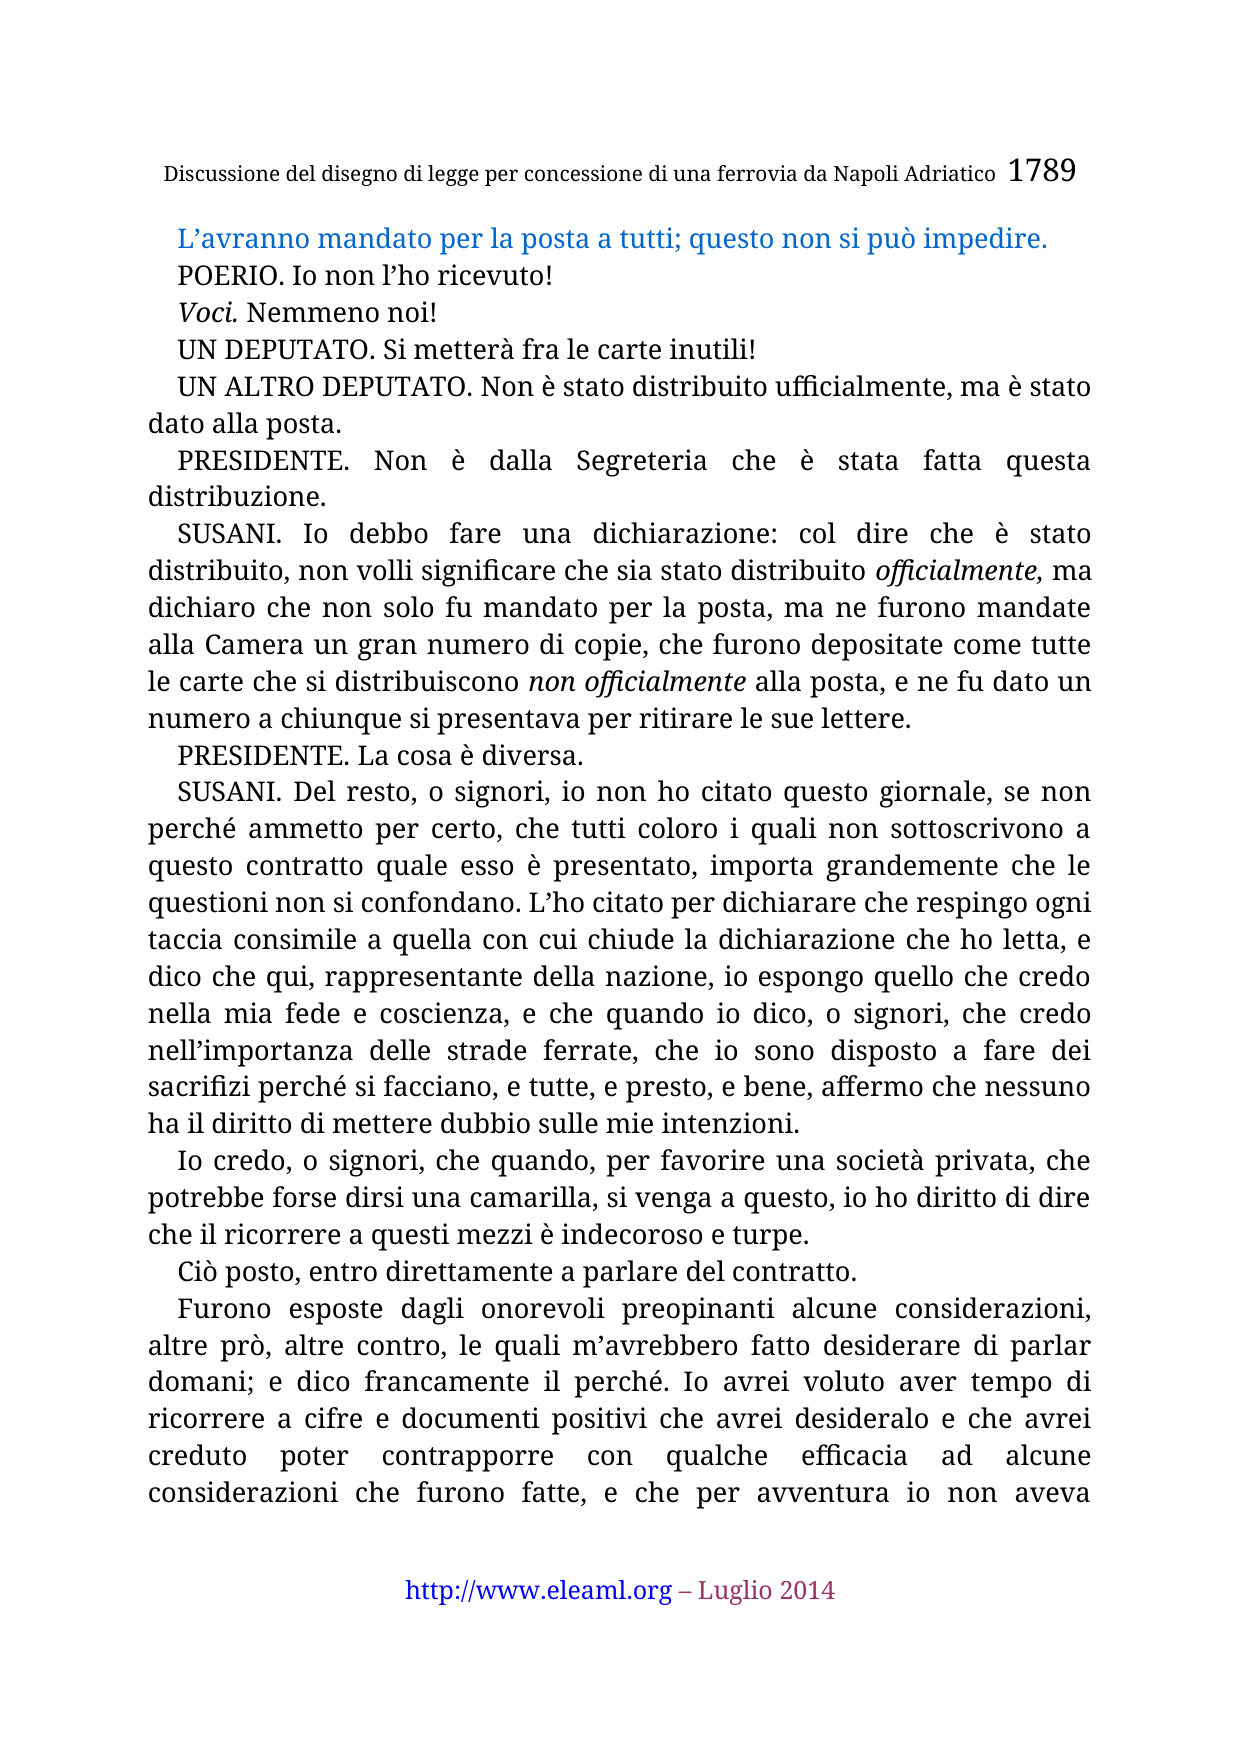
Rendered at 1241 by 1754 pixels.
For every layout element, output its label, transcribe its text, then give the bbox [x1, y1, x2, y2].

text Io credo, o signori, che quando, per favorire una società privata, che potrebbe forse dirsi una camarilla, si venga a questo, io ho diritto di dire che il ricorrere a questi mezzi è indecoroso e turpe. [148, 1142, 1093, 1252]
text L’avranno mandato per la posta a tutti; questo non si può impedire. [148, 220, 1093, 257]
text Voci. Nemmeno noi! [148, 293, 1093, 330]
text Furono esposte dagli onorevoli preopinanti alcune considerazioni, altre prò, altre contro, le quali m’avrebbero fatto desiderare di parlar domani; e dico francamente il perché. Io avrei voluto aver tempo di ricorrere a cifre e documenti positivi che avrei desideralo e che avrei creduto poter contrapporre con qualche efficacia ad alcune considerazioni che furono fatte, e che per avventura io non aveva [148, 1289, 1093, 1510]
text POERIO. Io non l’ho ricevuto! [148, 257, 1093, 293]
text SUSANI. Del resto, o signori, io non ho citato questo giornale, se non perché ammetto per certo, che tutti coloro i quali non sottoscrivono a questo contratto quale esso è presentato, importa grandemente che le questioni non si confondano. L’ho citato per dichiarare che respingo ogni taccia consimile a quella con cui chiude la dichiarazione che ho letta, e dico che qui, rappresentante della nazione, io espongo quello che credo nella mia fede e coscienza, e che quando io dico, o signori, che credo nell’importanza delle strade ferrate, che io sono disposto a fare dei sacrifizi perché si facciano, e tutte, e presto, e bene, affermo che nessuno ha il diritto di mettere dubbio sulle mie intenzioni. [148, 773, 1093, 1142]
text Ciò posto, entro direttamente a parlare del contratto. [148, 1252, 1093, 1289]
text UN ALTRO DEPUTATO. Non è stato distribuito ufficialmente, ma è stato dato alla posta. [148, 367, 1093, 441]
text PRESIDENTE. La cosa è diversa. [148, 736, 1093, 773]
text UN DEPUTATO. Si metterà fra le carte inutili! [148, 330, 1093, 367]
text PRESIDENTE. Non è dalla Segreteria che è stata fatta questa distribuzione. [148, 441, 1093, 515]
text SUSANI. Io debbo fare una dichiarazione: col dire che è stato distribuito, non volli significare che sia stato distribuito officialmente, ma dichiaro che non solo fu mandato per la posta, ma ne furono mandate alla Camera un gran numero di copie, che furono depositate come tutte le carte che si distribuiscono non officialmente alla posta, e ne fu dato un numero a chiunque si presentava per ritirare le sue lettere. [148, 515, 1093, 736]
